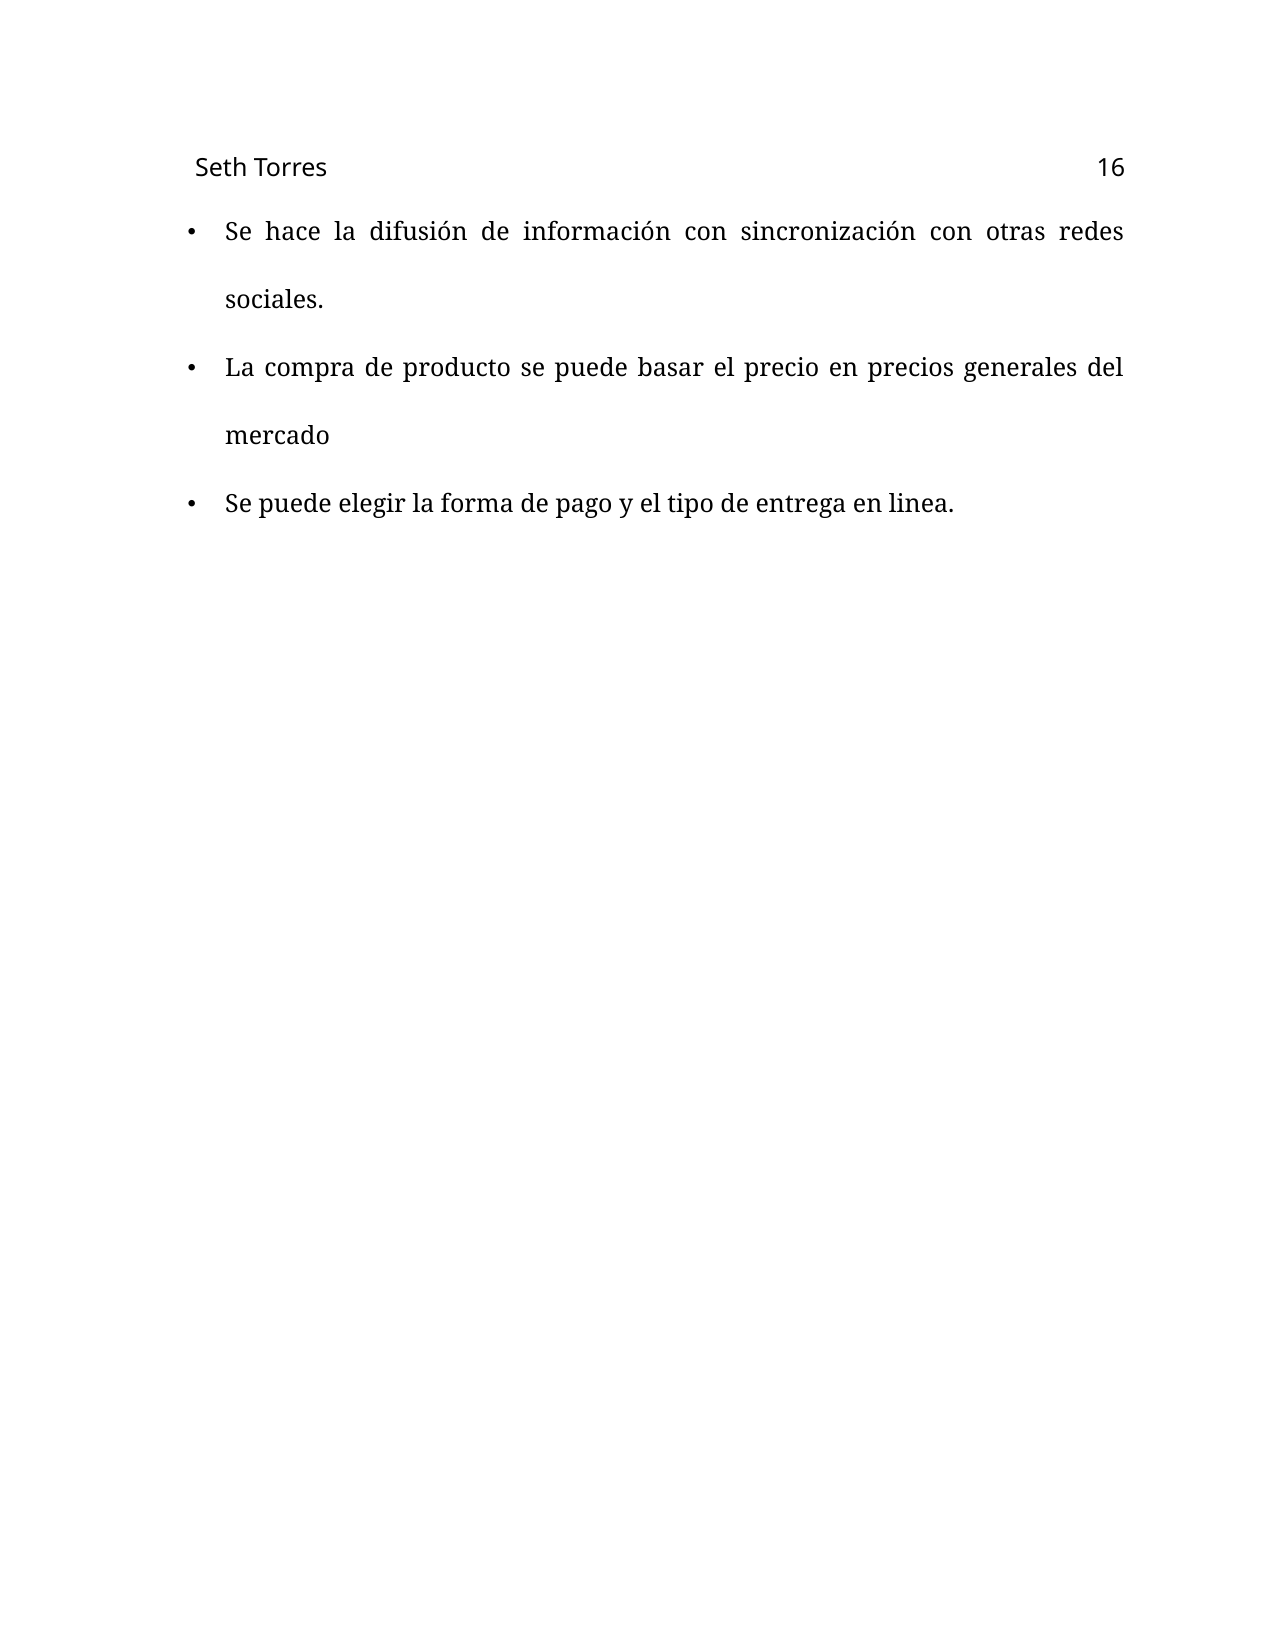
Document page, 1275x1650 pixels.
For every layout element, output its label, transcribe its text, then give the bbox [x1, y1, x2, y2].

list Se hace la difusión de información con sincronización con otras redes sociales. [187, 213, 1125, 316]
list La compra de producto se puede basar el precio en precios generales del mercado [187, 350, 1125, 452]
list Se puede elegir la forma de pago y el tipo de entrega en linea. [187, 486, 1125, 520]
